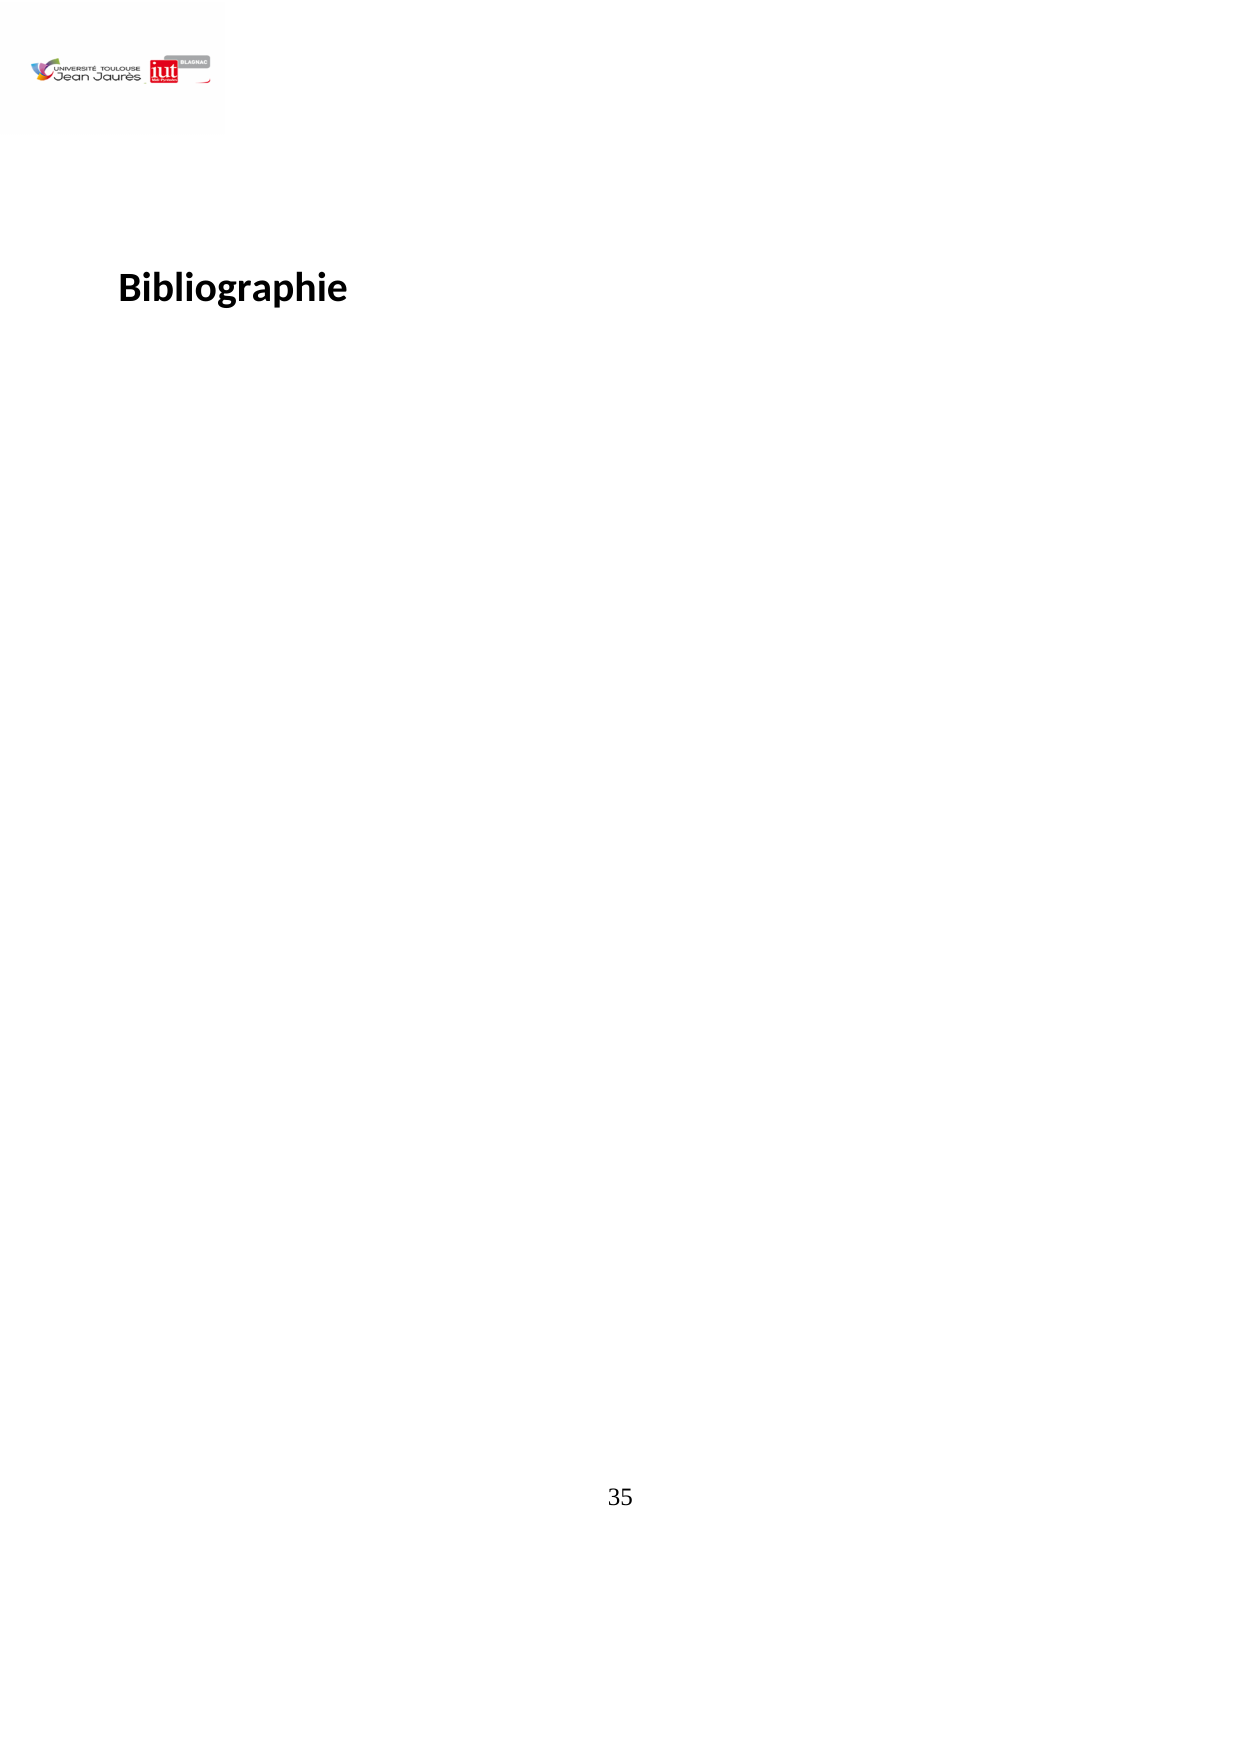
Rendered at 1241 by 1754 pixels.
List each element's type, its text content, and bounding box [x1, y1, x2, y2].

picture [0, 2, 226, 135]
subtitle Bibliographie [118, 261, 1122, 312]
